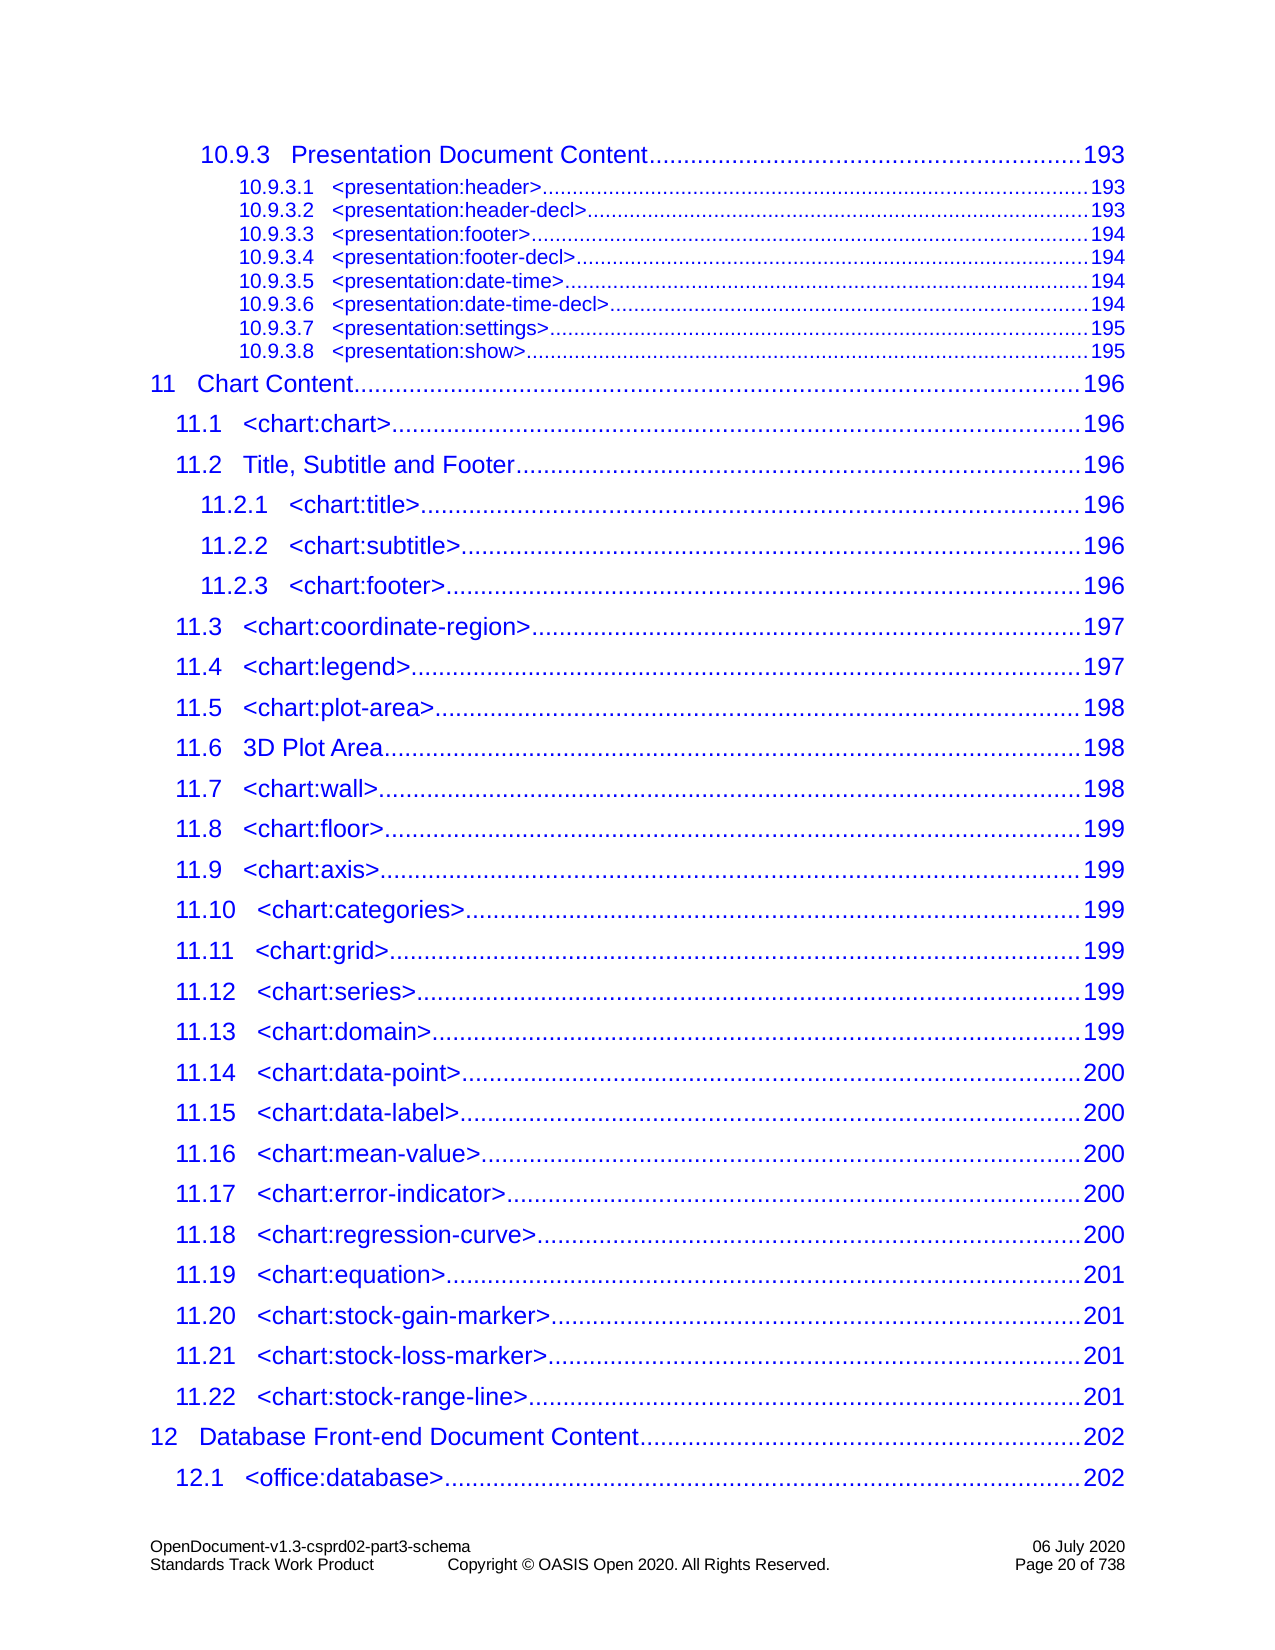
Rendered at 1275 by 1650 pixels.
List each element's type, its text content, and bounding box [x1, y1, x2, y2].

text 11.2.2 <chart:subtitle> 196 [200, 532, 1125, 560]
text 11.7 <chart:wall> 198 [175, 775, 1125, 803]
text 11.5 <chart:plot-area> 198 [175, 694, 1125, 722]
text 11.2 Title, Subtitle and Footer 196 [175, 451, 1125, 479]
text 10.9.3 Presentation Document Content 193 [200, 141, 1125, 169]
text 10.9.3.4 <presentation:footer-decl> 194 [238, 246, 1125, 269]
text 11.20 <chart:stock-gain-marker> 201 [175, 1302, 1125, 1330]
text 11.2.3 <chart:footer> 196 [200, 572, 1125, 600]
text 11.22 <chart:stock-range-line> 201 [175, 1383, 1125, 1411]
text 11.19 <chart:equation> 201 [175, 1261, 1125, 1289]
text 11.6 3D Plot Area 198 [175, 734, 1125, 762]
text 12.1 <office:database> 202 [175, 1464, 1125, 1492]
text 11.1 <chart:chart> 196 [175, 410, 1125, 438]
text 11.12 <chart:series> 199 [175, 977, 1125, 1006]
text 10.9.3.8 <presentation:show> 195 [238, 340, 1125, 363]
text 11.9 <chart:axis> 199 [175, 856, 1125, 884]
text 11.15 <chart:data-label> 200 [175, 1099, 1125, 1127]
text 10.9.3.1 <presentation:header> 193 [238, 175, 1125, 199]
text 10.9.3.2 <presentation:header-decl> 193 [238, 199, 1125, 222]
text 11.21 <chart:stock-loss-marker> 201 [175, 1342, 1125, 1370]
text 11.8 <chart:floor> 199 [175, 815, 1125, 843]
text 10.9.3.3 <presentation:footer> 194 [238, 222, 1125, 246]
text 11.2.1 <chart:title> 196 [200, 491, 1125, 519]
text 10.9.3.7 <presentation:settings> 195 [238, 316, 1125, 340]
text 12 Database Front-end Document Content 202 [150, 1423, 1125, 1451]
text 11.10 <chart:categories> 199 [175, 896, 1125, 924]
text 11.11 <chart:grid> 199 [175, 937, 1125, 965]
text 10.9.3.6 <presentation:date-time-decl> 194 [238, 293, 1125, 316]
text 11.18 <chart:regression-curve> 200 [175, 1221, 1125, 1249]
text 11.16 <chart:mean-value> 200 [175, 1139, 1125, 1168]
text 11.13 <chart:domain> 199 [175, 1018, 1125, 1046]
text 11.17 <chart:error-indicator> 200 [175, 1180, 1125, 1208]
text 11.14 <chart:data-point> 200 [175, 1058, 1125, 1087]
text 11 Chart Content 196 [150, 370, 1125, 398]
text 10.9.3.5 <presentation:date-time> 194 [238, 269, 1125, 293]
text 11.3 <chart:coordinate-region> 197 [175, 613, 1125, 641]
text 11.4 <chart:legend> 197 [175, 653, 1125, 681]
